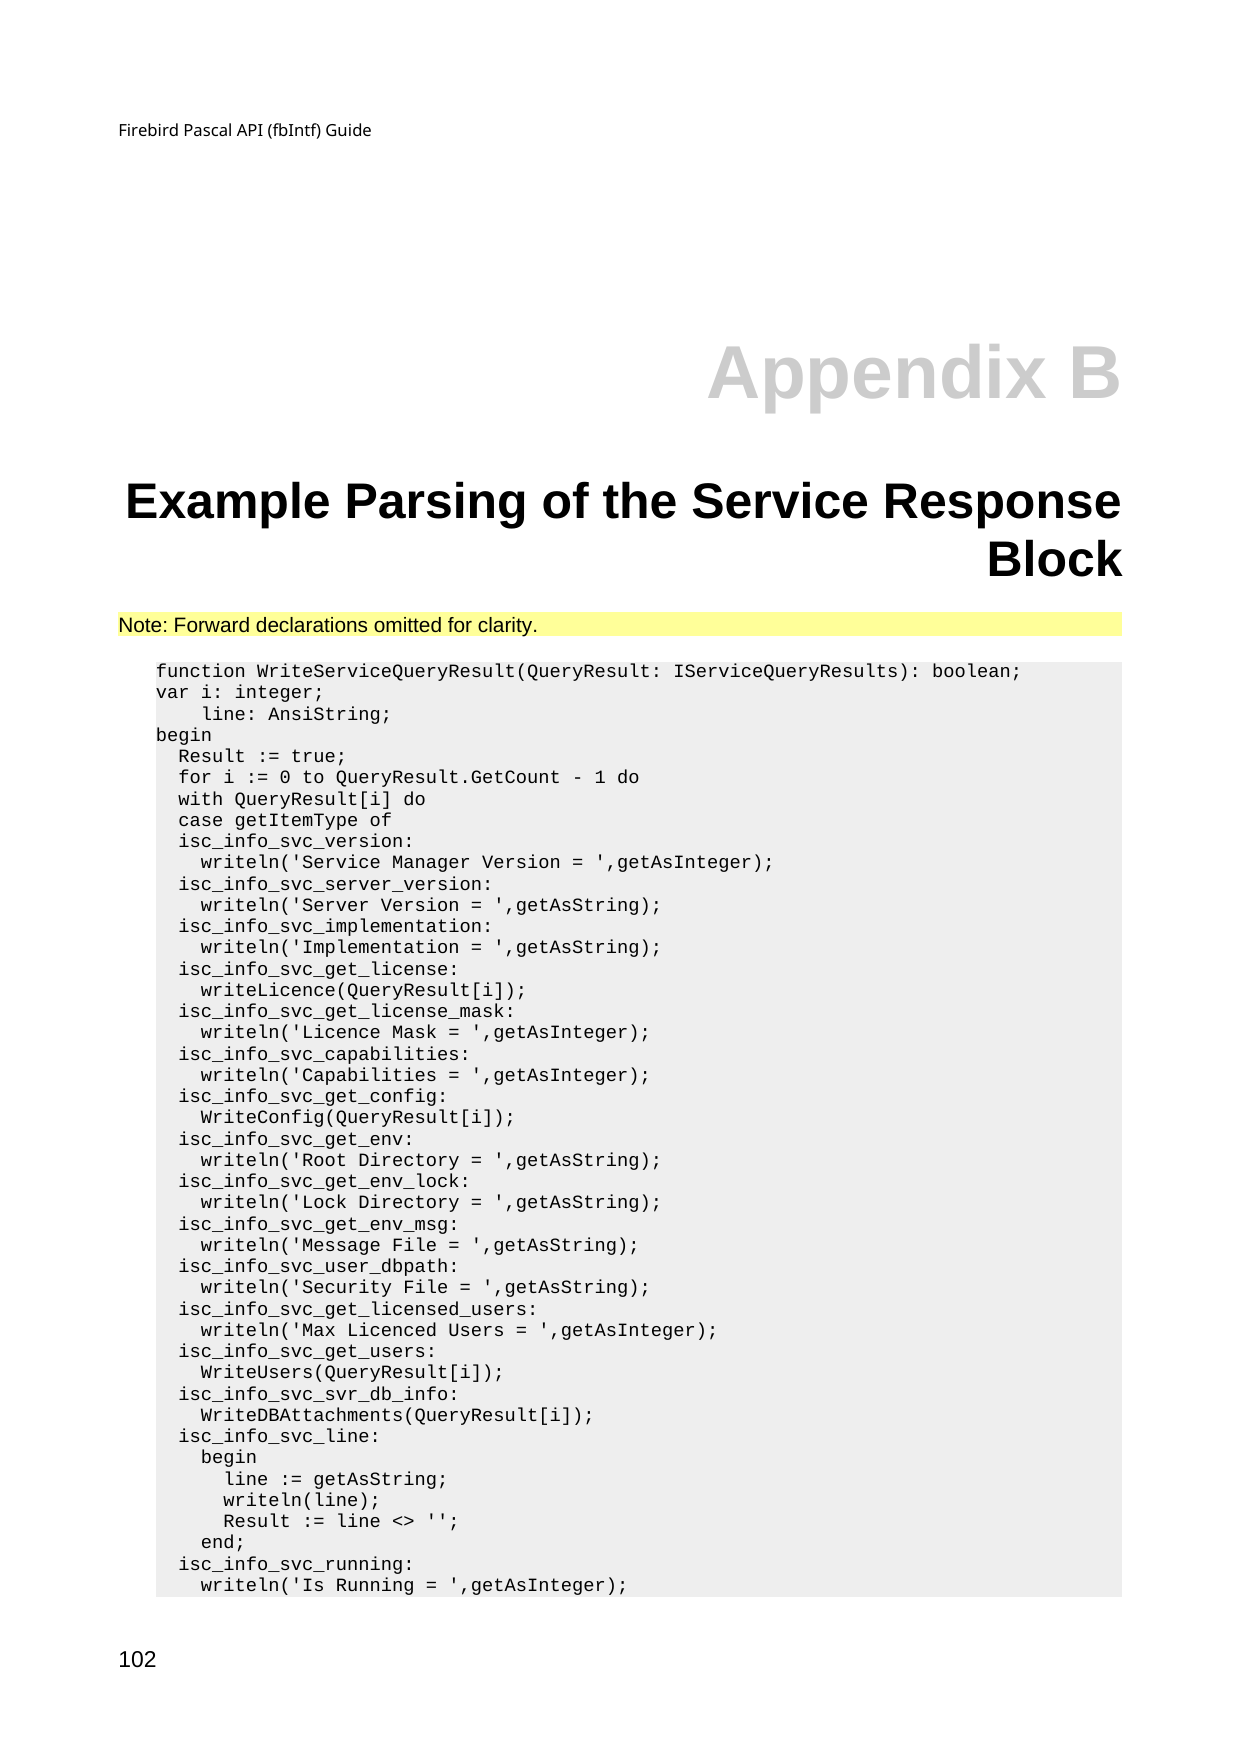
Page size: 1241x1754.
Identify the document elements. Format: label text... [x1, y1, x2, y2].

text end; [156, 1533, 1122, 1554]
text isc_info_svc_svr_db_info: [156, 1384, 1122, 1406]
text writeLicence(QueryResult[i]); [156, 981, 1122, 1002]
text isc_info_svc_get_env_lock: [156, 1172, 1122, 1193]
text line := getAsString; [156, 1469, 1122, 1491]
text isc_info_svc_get_licensed_users: [156, 1299, 1122, 1321]
text function WriteServiceQueryResult(QueryResult: IServiceQueryResults): boolean; [156, 662, 1122, 683]
text for i := 0 to QueryResult.GetCount - 1 do [156, 768, 1122, 789]
text isc_info_svc_line: [156, 1427, 1122, 1448]
text isc_info_svc_implementation: [156, 917, 1122, 938]
text writeln('Capabilities = ',getAsInteger); [156, 1066, 1122, 1087]
text isc_info_svc_version: [156, 832, 1122, 853]
text isc_info_svc_get_license_mask: [156, 1002, 1122, 1023]
text WriteDBAttachments(QueryResult[i]); [156, 1406, 1122, 1427]
text writeln('Implementation = ',getAsString); [156, 938, 1122, 959]
text Note: Forward declarations omitted for clarity. [118, 612, 1122, 636]
text isc_info_svc_get_config: [156, 1087, 1122, 1108]
text isc_info_svc_running: [156, 1554, 1122, 1576]
text isc_info_svc_server_version: [156, 874, 1122, 896]
subtitle Example Parsing of the Service Response Block [118, 328, 1122, 587]
text WriteConfig(QueryResult[i]); [156, 1108, 1122, 1129]
text case getItemType of [156, 811, 1122, 832]
text isc_info_svc_user_dbpath: [156, 1257, 1122, 1278]
text begin [156, 726, 1122, 747]
text writeln('Is Running = ',getAsInteger); [156, 1576, 1122, 1597]
text line: AnsiString; [156, 704, 1122, 726]
text Result := true; [156, 747, 1122, 768]
text writeln(line); [156, 1491, 1122, 1512]
text writeln('Root Directory = ',getAsString); [156, 1151, 1122, 1172]
text writeln('Message File = ',getAsString); [156, 1236, 1122, 1257]
text isc_info_svc_get_env: [156, 1129, 1122, 1151]
text Result := line <> ''; [156, 1512, 1122, 1533]
text isc_info_svc_get_env_msg: [156, 1214, 1122, 1236]
text var i: integer; [156, 683, 1122, 704]
text isc_info_svc_get_users: [156, 1342, 1122, 1363]
text begin [156, 1448, 1122, 1469]
text writeln('Licence Mask = ',getAsInteger); [156, 1023, 1122, 1044]
text writeln('Max Licenced Users = ',getAsInteger); [156, 1321, 1122, 1342]
text isc_info_svc_capabilities: [156, 1044, 1122, 1066]
text writeln('Security File = ',getAsString); [156, 1278, 1122, 1299]
text writeln('Service Manager Version = ',getAsInteger); [156, 853, 1122, 874]
text with QueryResult[i] do [156, 789, 1122, 811]
text WriteUsers(QueryResult[i]); [156, 1363, 1122, 1384]
text isc_info_svc_get_license: [156, 959, 1122, 981]
text writeln('Server Version = ',getAsString); [156, 896, 1122, 917]
text writeln('Lock Directory = ',getAsString); [156, 1193, 1122, 1214]
